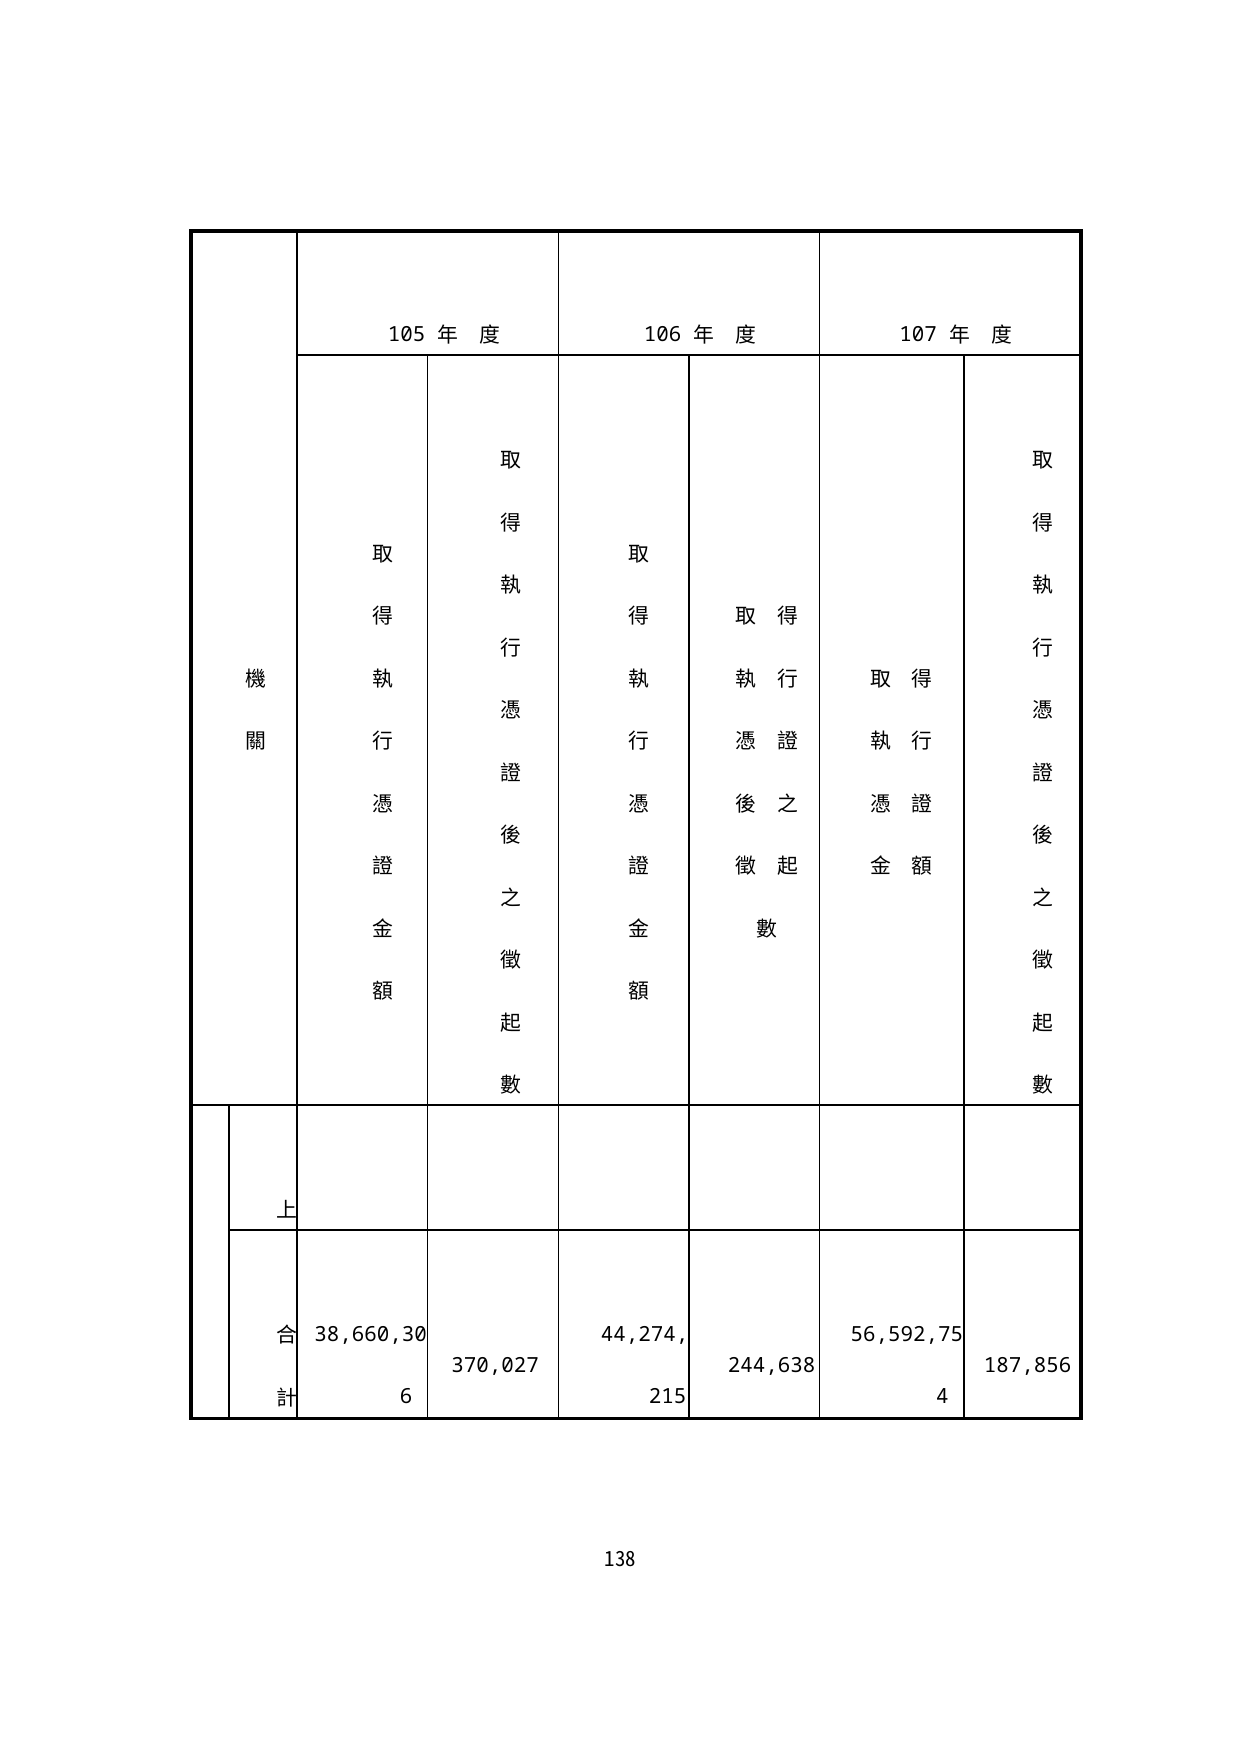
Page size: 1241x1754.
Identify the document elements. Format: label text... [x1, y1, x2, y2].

table_cell 合計 [193, 1106, 228, 1417]
table_cell 187,856 [965, 1231, 1079, 1417]
table_cell 44,274,215 [559, 1231, 688, 1417]
table_header 105年度 [298, 233, 558, 354]
table_cell [965, 1106, 1079, 1229]
table_cell [298, 1106, 427, 1229]
table_header 機關 [193, 233, 296, 1104]
table_cell [428, 1106, 558, 1229]
table_cell 合計 [230, 1231, 296, 1417]
table_cell 370,027 [428, 1231, 558, 1417]
table_cell 上 [230, 1106, 296, 1229]
table_cell 取得執行憑證後之徵起數 [428, 356, 558, 1104]
table_header 106年度 [559, 233, 819, 354]
table_cell 取得執行憑證金額 [559, 356, 688, 1104]
table_cell 38,660,306 [298, 1231, 427, 1417]
table_cell 取得執行憑證金額 [298, 356, 427, 1104]
table_cell 取得執行憑證後之徵起數 [965, 356, 1079, 1104]
table_cell 56,592,754 [820, 1231, 963, 1417]
table_header 107年度 [820, 233, 1079, 354]
table_cell 取得執行憑證金額 [820, 356, 963, 1104]
table_cell [559, 1106, 688, 1229]
table_cell [690, 1106, 819, 1229]
table_cell 244,638 [690, 1231, 819, 1417]
table_cell 取得執行憑證後之徵起數 [690, 356, 819, 1104]
table_cell [820, 1106, 963, 1229]
